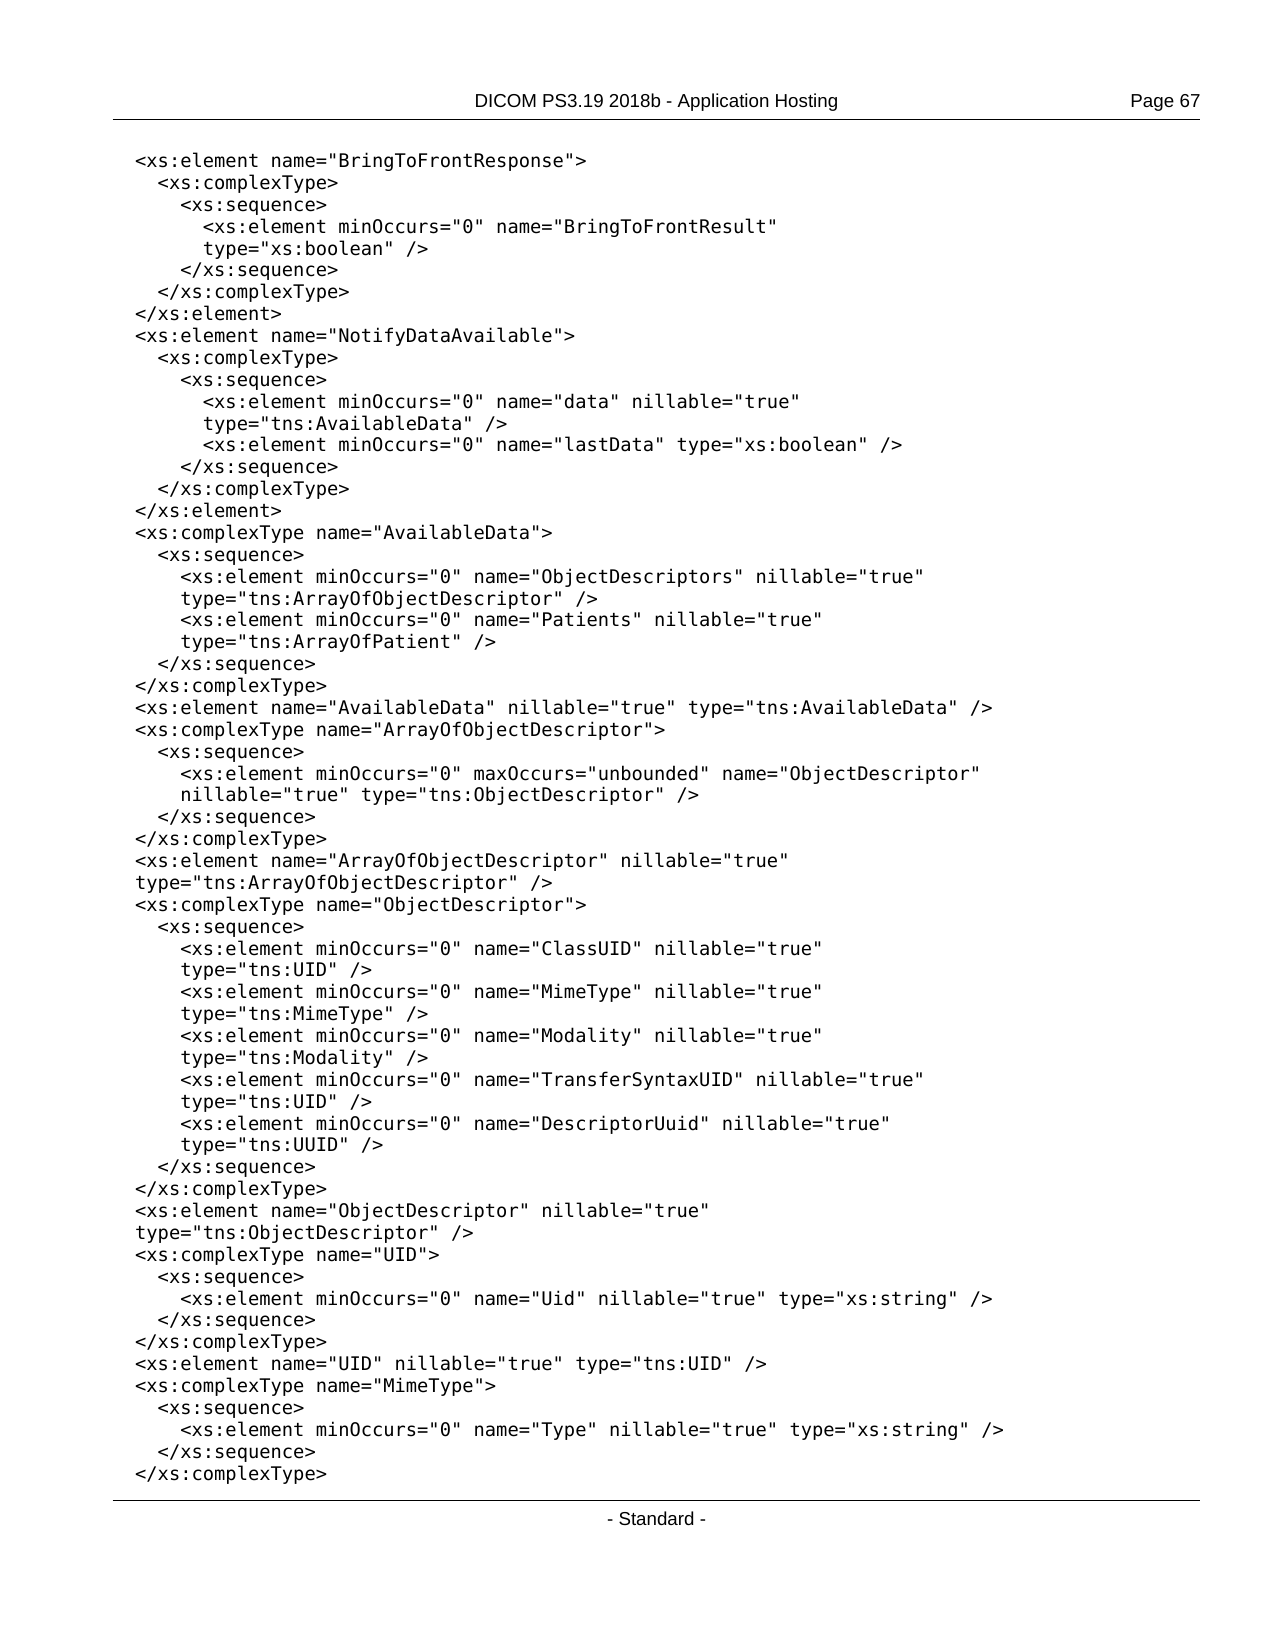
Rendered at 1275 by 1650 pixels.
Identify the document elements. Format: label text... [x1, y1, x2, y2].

text <xs:element name="BringToFrontResponse"> <xs:complexType> <xs:sequence> <xs:element minOccurs="0" name="BringToFrontResult" type="xs:boolean" /> </xs:sequence> </xs:complexType> </xs:element> <xs:element name="NotifyDataAvailable"> <xs:complexType> <xs:sequence> <xs:element minOccurs="0" name="data" nillable="true" type="tns:AvailableData" /> <xs:element minOccurs="0" name="lastData" type="xs:boolean" /> </xs:sequence> </xs:complexType> </xs:element> <xs:complexType name="AvailableData"> <xs:sequence> <xs:element minOccurs="0" name="ObjectDescriptors" nillable="true" type="tns:ArrayOfObjectDescriptor" /> <xs:element minOccurs="0" name="Patients" nillable="true" type="tns:ArrayOfPatient" /> </xs:sequence> </xs:complexType> <xs:element name="AvailableData" nillable="true" type="tns:AvailableData" /> <xs:complexType name="ArrayOfObjectDescriptor"> <xs:sequence> <xs:element minOccurs="0" maxOccurs="unbounded" name="ObjectDescriptor" nillable="true" type="tns:ObjectDescriptor" /> </xs:sequence> </xs:complexType> <xs:element name="ArrayOfObjectDescriptor" nillable="true" type="tns:ArrayOfObjectDescriptor" /> <xs:complexType name="ObjectDescriptor"> <xs:sequence> <xs:element minOccurs="0" name="ClassUID" nillable="true" type="tns:UID" /> <xs:element minOccurs="0" name="MimeType" nillable="true" type="tns:MimeType" /> <xs:element minOccurs="0" name="Modality" nillable="true" type="tns:Modality" /> <xs:element minOccurs="0" name="TransferSyntaxUID" nillable="true" type="tns:UID" /> <xs:element minOccurs="0" name="DescriptorUuid" nillable="true" type="tns:UUID" /> </xs:sequence> </xs:complexType> <xs:element name="ObjectDescriptor" nillable="true" type="tns:ObjectDescriptor" /> <xs:complexType name="UID"> <xs:sequence> <xs:element minOccurs="0" name="Uid" nillable="true" type="xs:string" /> </xs:sequence> </xs:complexType> <xs:element name="UID" nillable="true" type="tns:UID" /> <xs:complexType name="MimeType"> <xs:sequence> <xs:element minOccurs="0" name="Type" nillable="true" type="xs:string" /> </xs:sequence> </xs:complexType> [112, 150, 1200, 1484]
